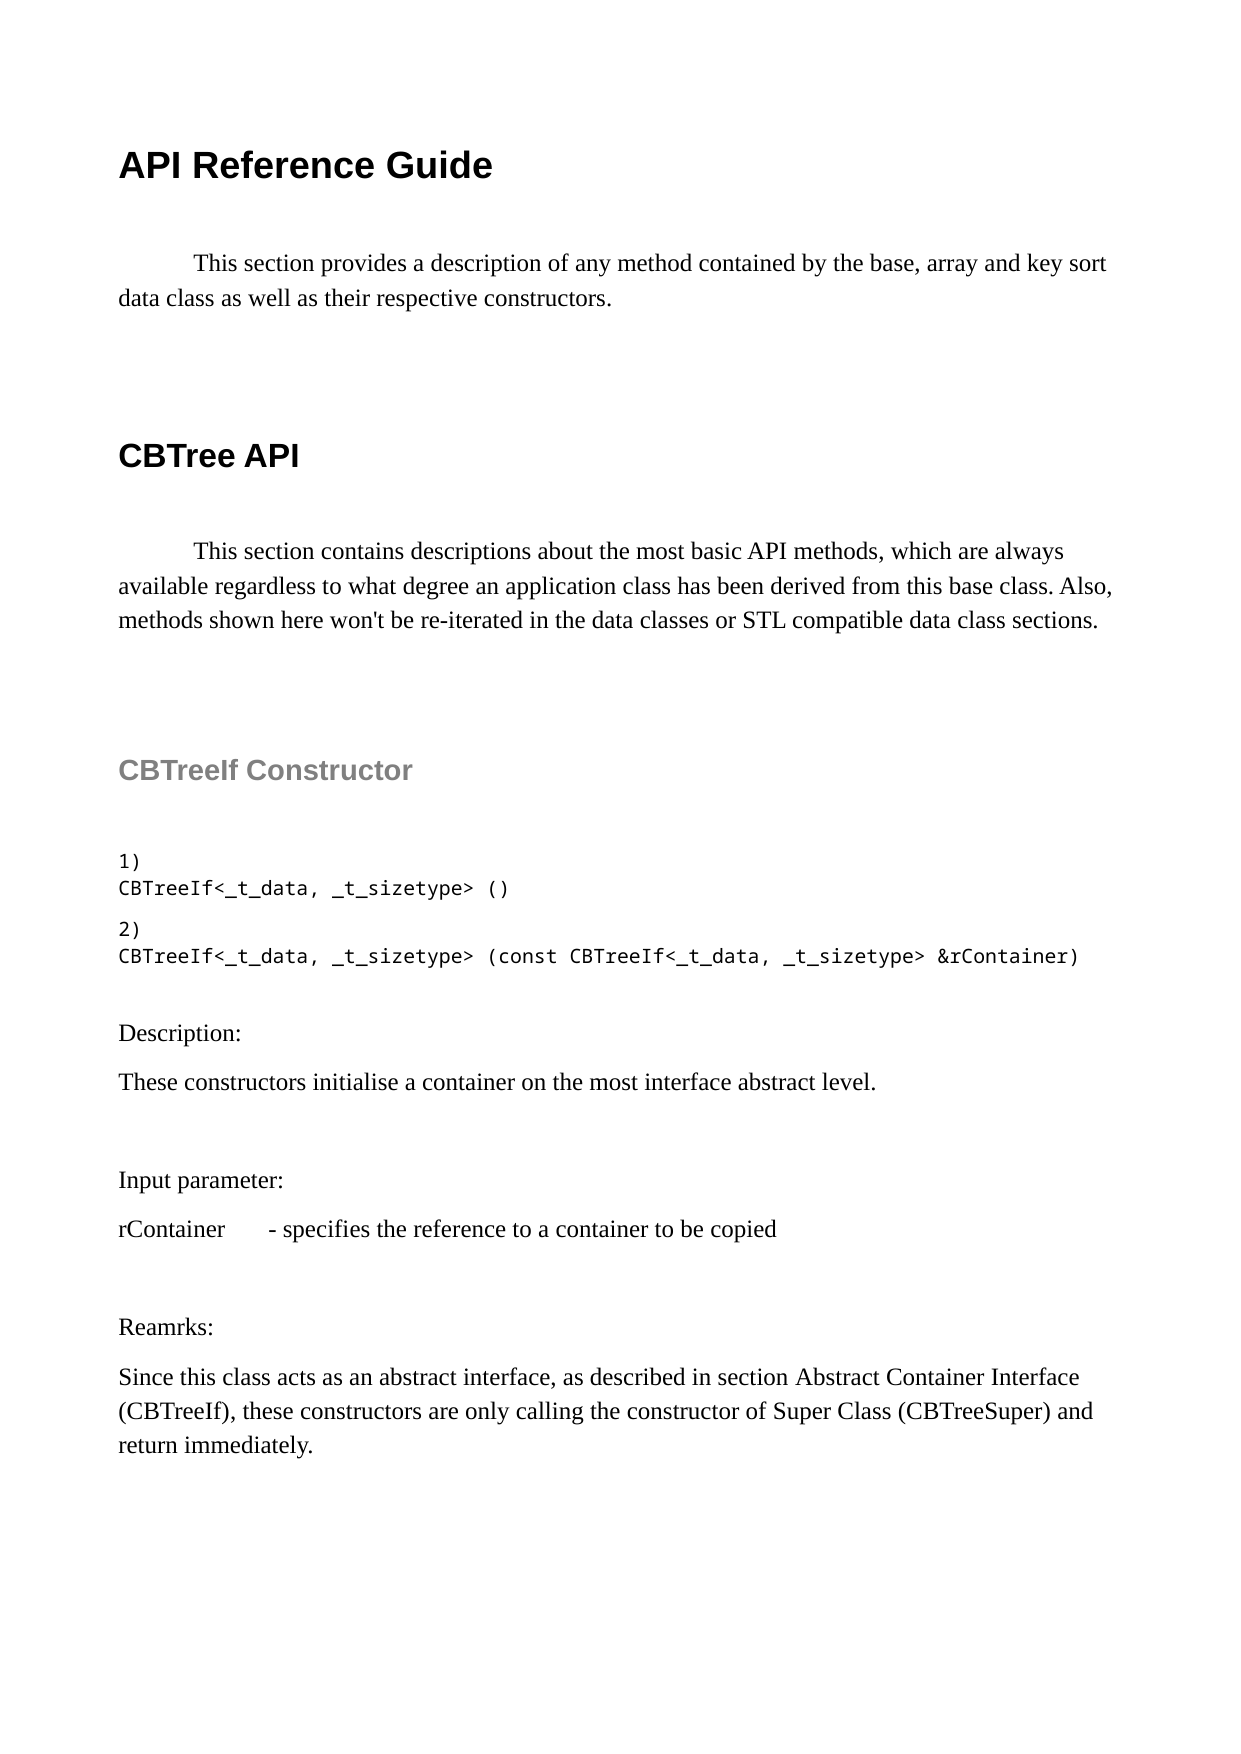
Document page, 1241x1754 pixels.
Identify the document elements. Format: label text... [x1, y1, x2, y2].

text Reamrks: [118, 1312, 1122, 1341]
text CBTreeIf<_t_data, _t_sizetype> (const CBTreeIf<_t_data, _t_sizetype> &rContainer) [118, 942, 1122, 969]
subtitle CBTree API [118, 436, 1122, 475]
text Input parameter: [118, 1165, 1122, 1194]
text Since this class acts as an abstract interface, as described in section Abstract Container Interface (CBTreeIf), these constructors are only calling the constructor of Super Class (CBTreeSuper) and return immediately. [118, 1362, 1122, 1459]
text 2) [118, 915, 1122, 942]
text This section contains descriptions about the most basic API methods, which are always available regardless to what degree an application class has been derived from this base class. Also, methods shown here won't be re-iterated in the data classes or STL compatible data class sections. [118, 536, 1122, 634]
text This section provides a description of any method contained by the base, array and key sort data class as well as their respective constructors. [118, 248, 1122, 312]
subtitle API Reference Guide [118, 143, 1122, 187]
text CBTreeIf<_t_data, _t_sizetype> () [118, 875, 1122, 902]
text Description: [118, 1018, 1122, 1047]
text These constructors initialise a container on the most interface abstract level. [118, 1067, 1122, 1096]
text rContainer - specifies the reference to a container to be copied [118, 1214, 1122, 1243]
text 1) [118, 848, 1122, 875]
subtitle CBTreeIf Constructor [118, 753, 1122, 786]
